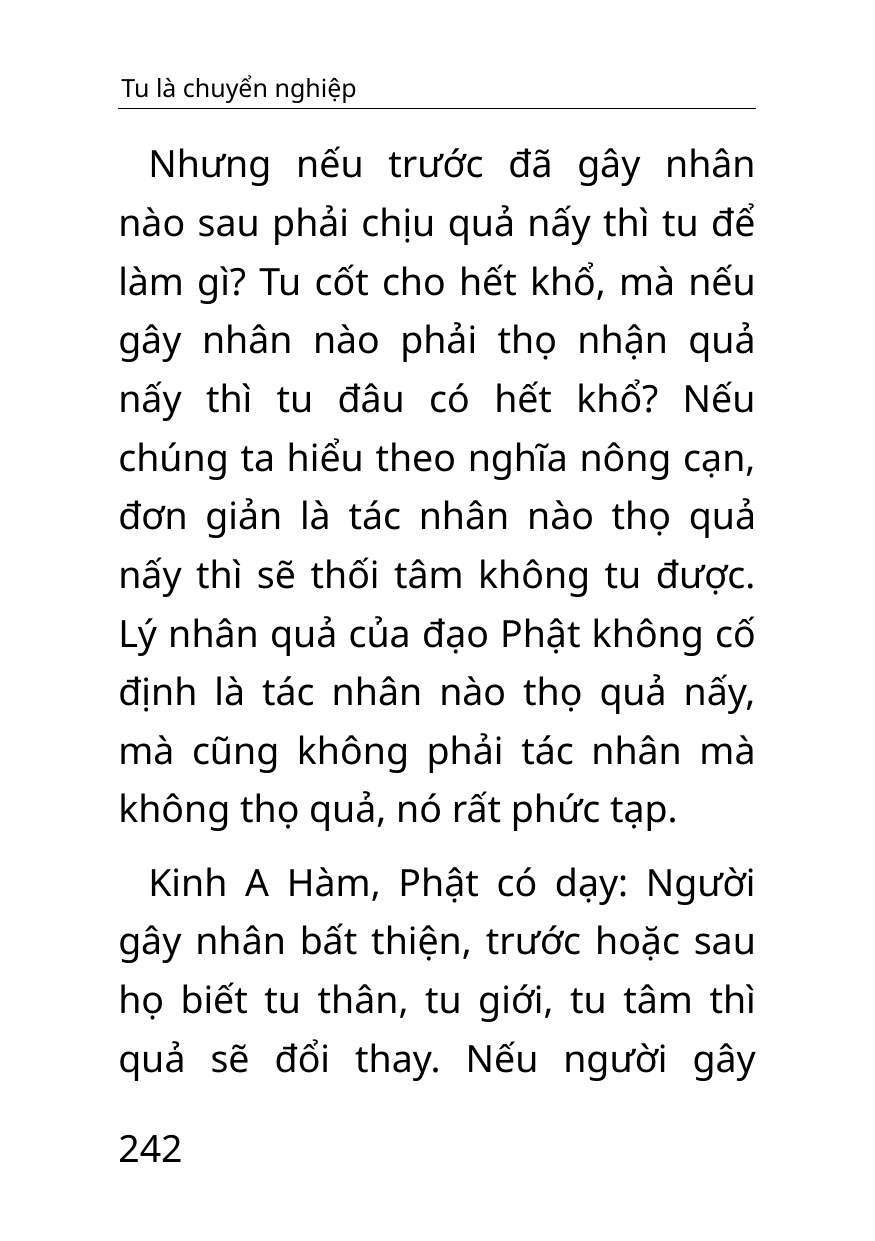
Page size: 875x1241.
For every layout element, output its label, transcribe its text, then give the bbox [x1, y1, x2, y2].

text Kinh A Hàm, Phật có dạy: Người gây nhân bất thiện, trước hoặc sau họ biết tu thân, tu giới, tu tâm thì quả sẽ đổi thay. Nếu người gây [118, 856, 756, 1083]
text Nhưng nếu trước đã gây nhân nào sau phải chịu quả nấy thì tu để làm gì? Tu cốt cho hết khổ, mà nếu gây nhân nào phải thọ nhận quả nấy thì tu đâu có hết khổ? Nếu chúng ta hiểu theo nghĩa nông cạn, đơn giản là tác nhân nào thọ quả nấy thì sẽ thối tâm không tu được. Lý nhân quả của đạo Phật không cố định là tác nhân nào thọ quả nấy, mà cũng không phải tác nhân mà không thọ quả, nó rất phức tạp. [118, 138, 756, 834]
